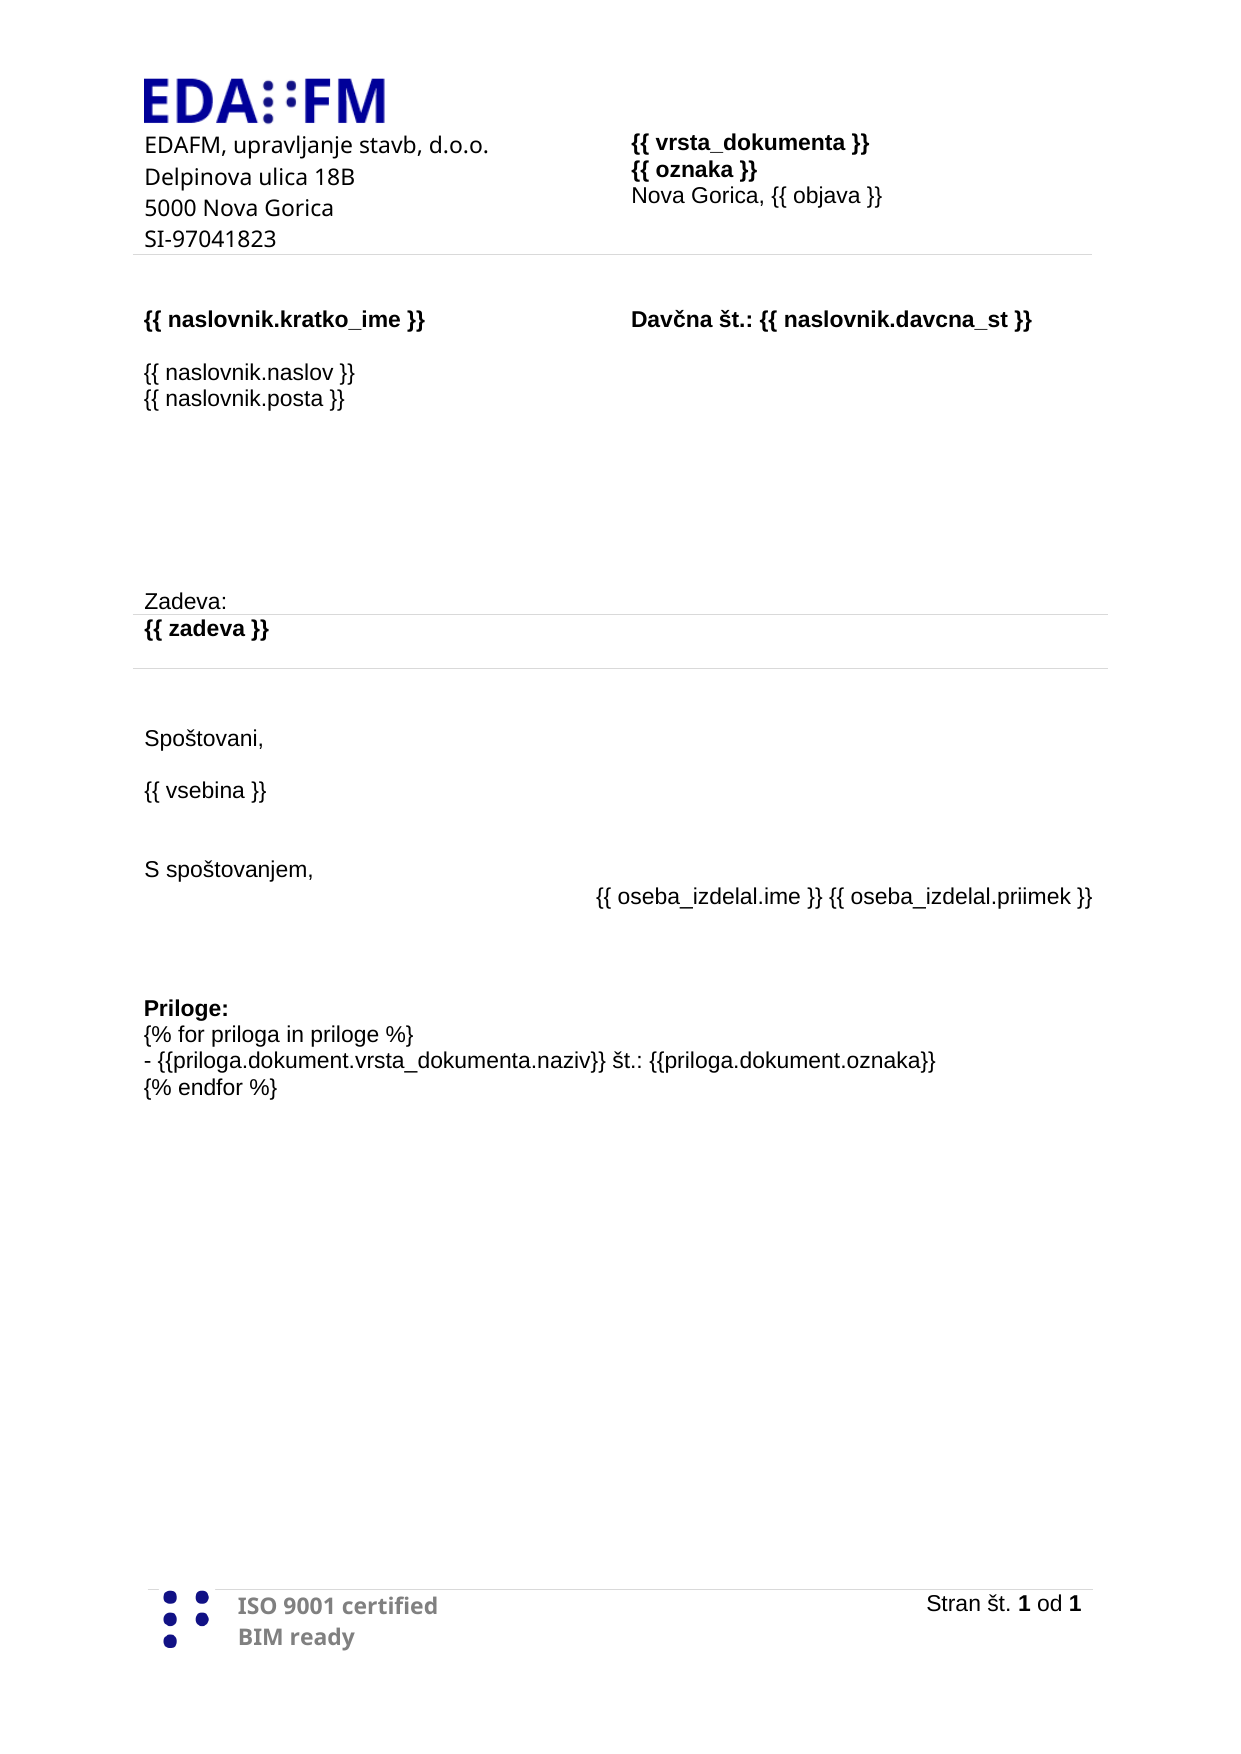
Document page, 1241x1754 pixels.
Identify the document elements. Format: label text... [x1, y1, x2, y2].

table_header {{ naslovnik.kratko_ime }} {{ naslovnik.naslov }} {{ naslovnik.posta }} [132, 306, 619, 448]
picture [158, 1589, 216, 1648]
table_header Zadeva: [133, 588, 1107, 614]
table_header Davčna št.: {{ naslovnik.davcna_st }} [620, 306, 1092, 448]
table_cell {{ zadeva }} [133, 615, 1107, 668]
table_header Priloge: {% for priloga in priloge %} - {{priloga.dokument.vrsta_dokumenta.naziv}} št.: {{priloga.dokument.oznaka}} {% endfor %} [132, 995, 1107, 1144]
table_cell {{ vsebina }} S spoštovanjem, [133, 778, 1107, 883]
text {{ oseba_izdelal.ime }} {{ oseba_izdelal.priimek }} [148, 883, 1093, 909]
table_header Spoštovani, [133, 725, 1107, 777]
picture [144, 73, 387, 130]
